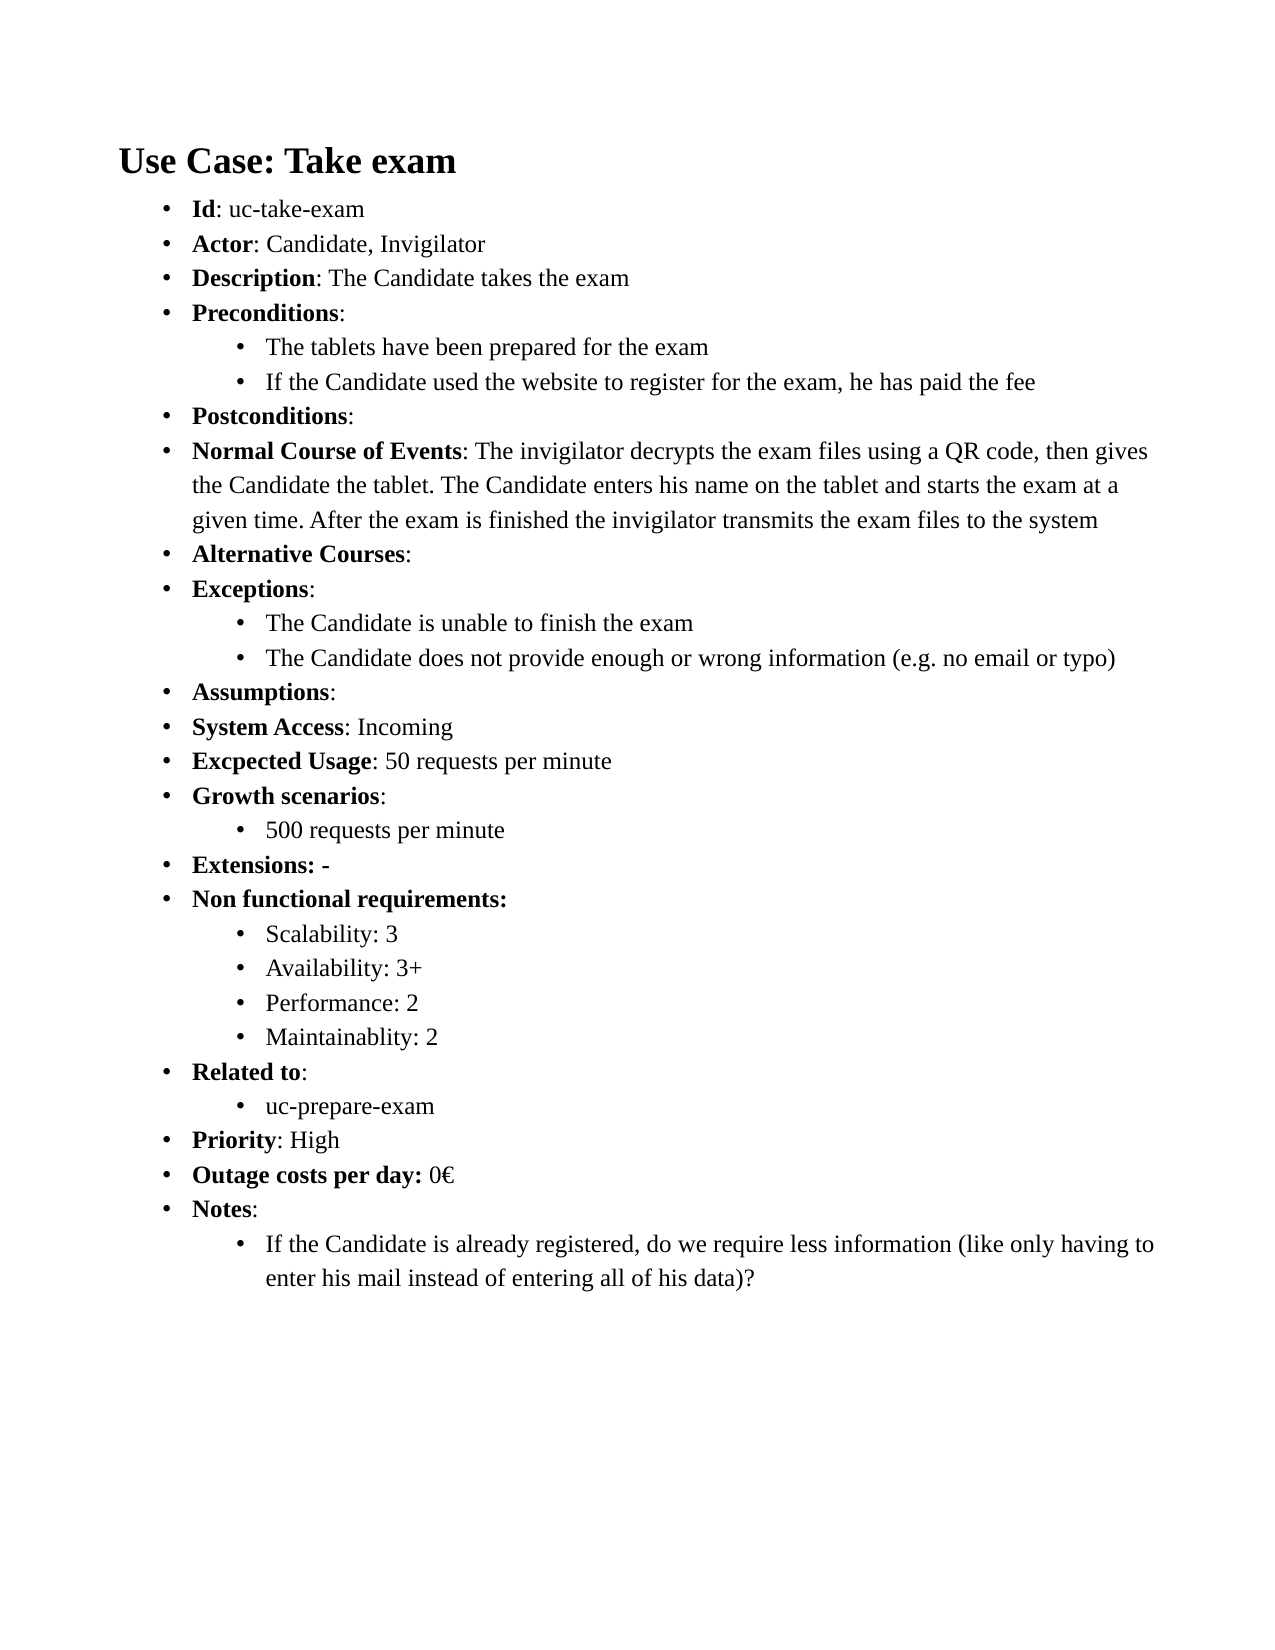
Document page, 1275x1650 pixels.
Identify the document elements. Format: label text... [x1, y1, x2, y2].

list Notes: [162, 1194, 1157, 1223]
list If the Candidate used the website to register for the exam, he has paid the fee [236, 367, 1157, 396]
subtitle Use Case: Take exam [118, 139, 1157, 182]
list Exceptions: [162, 574, 1157, 603]
list Excpected Usage: 50 requests per minute [162, 746, 1157, 775]
list Maintainablity: 2 [236, 1022, 1157, 1051]
list Priority: High [162, 1126, 1157, 1154]
list System Access: Incoming [162, 712, 1157, 741]
list uc-prepare-exam [236, 1091, 1157, 1120]
list Non functional requirements: [162, 884, 1157, 913]
list Related to: [162, 1057, 1157, 1085]
list Extensions: - [162, 850, 1157, 878]
list The Candidate does not provide enough or wrong information (e.g. no email or typo) [236, 643, 1157, 672]
list Description: The Candidate takes the exam [162, 263, 1157, 292]
list Scalability: 3 [236, 919, 1157, 947]
list Preconditions: [162, 298, 1157, 327]
list Performance: 2 [236, 988, 1157, 1016]
list The Candidate is unable to finish the exam [236, 608, 1157, 637]
list 500 requests per minute [236, 815, 1157, 844]
list Id: uc-take-exam [162, 194, 1157, 223]
list Growth scenarios: [162, 781, 1157, 809]
list Availability: 3+ [236, 953, 1157, 982]
list Normal Course of Events: The invigilator decrypts the exam files using a QR code, then gives the Candidate the tablet. The Candidate enters his name on the tablet and starts the exam at a given time. After the exam is finished the invigilator transmits the exam files to the system [162, 436, 1157, 534]
list The tablets have been prepared for the exam [236, 332, 1157, 361]
list Alternative Courses: [162, 539, 1157, 568]
list Assumptions: [162, 677, 1157, 706]
list Outage costs per day: 0€ [162, 1160, 1157, 1189]
list If the Candidate is already registered, do we require less information (like only having to enter his mail instead of entering all of his data)? [236, 1229, 1157, 1292]
list Postconditions: [162, 401, 1157, 430]
list Actor: Candidate, Invigilator [162, 229, 1157, 258]
